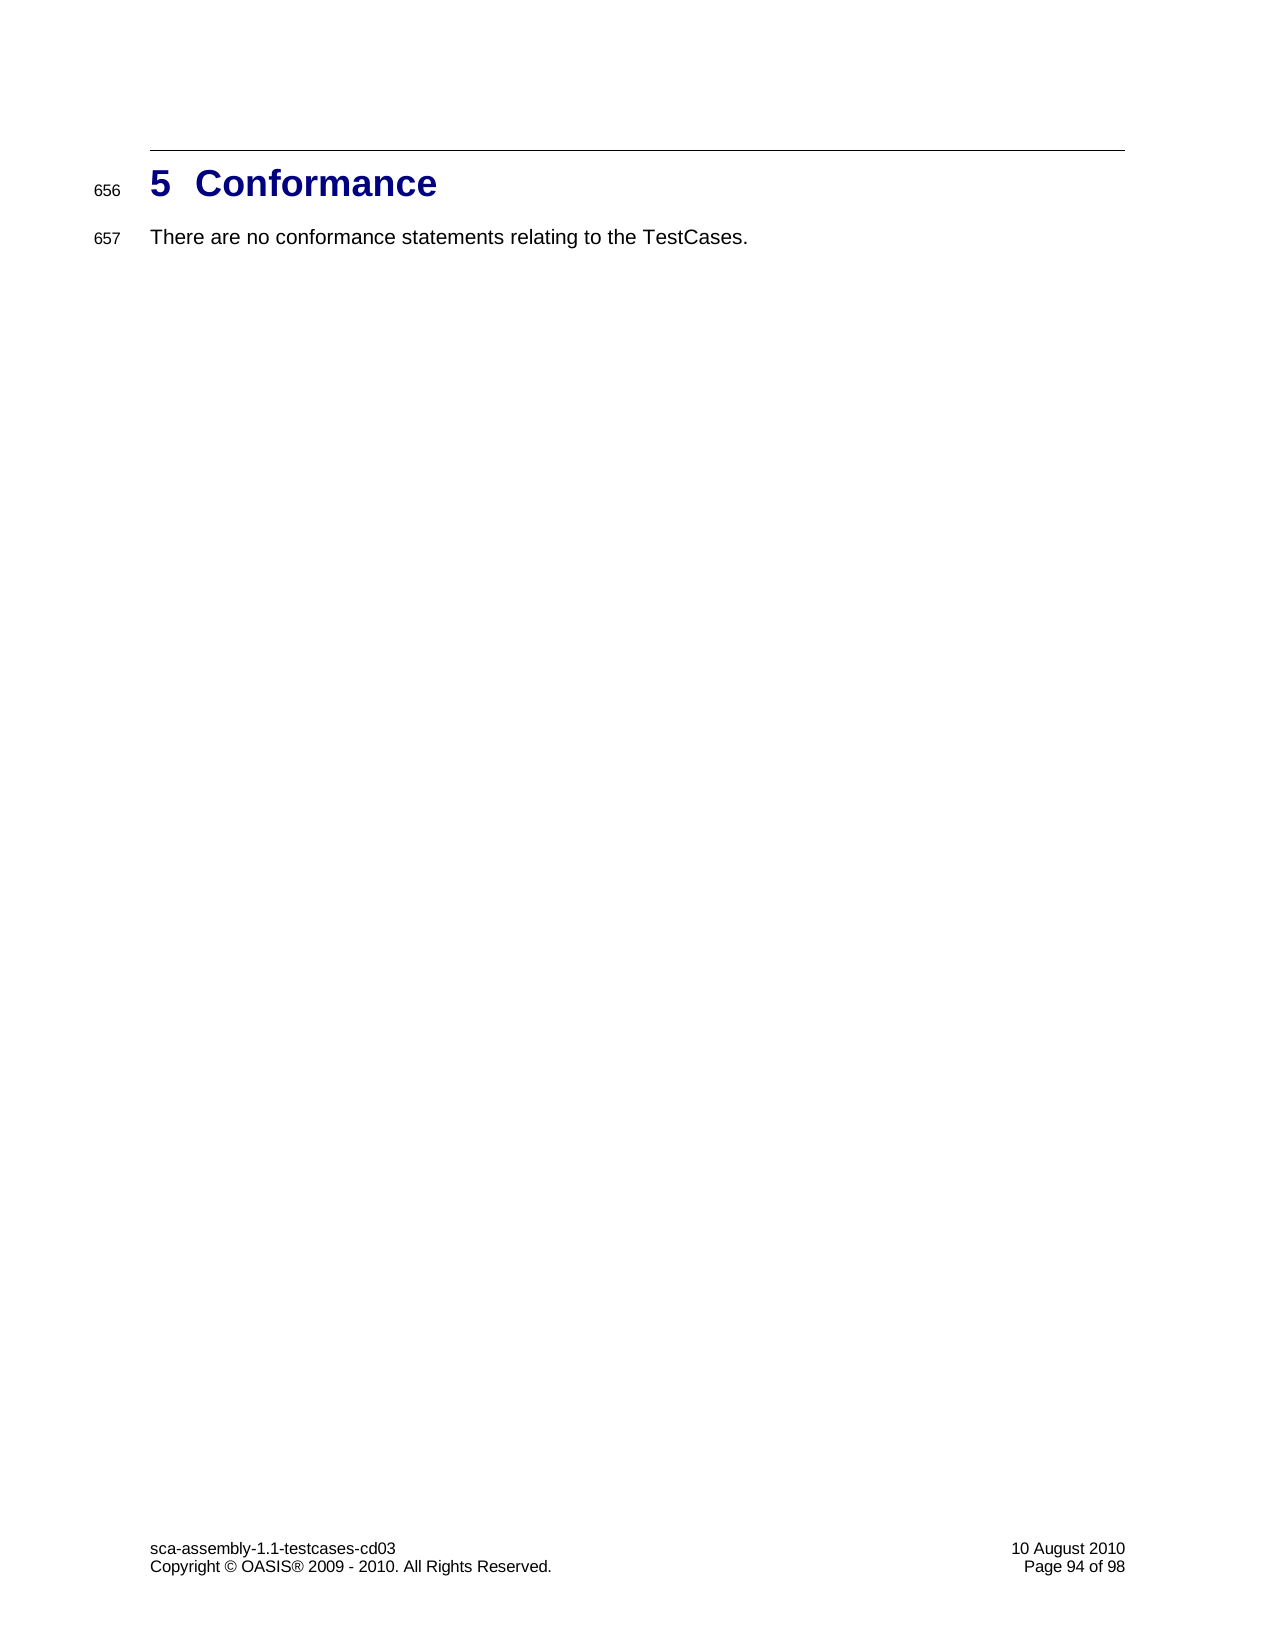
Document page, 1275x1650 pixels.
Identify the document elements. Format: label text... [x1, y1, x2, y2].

subtitle Conformance [150, 151, 1125, 204]
text There are no conformance statements relating to the TestCases. [150, 225, 1125, 249]
